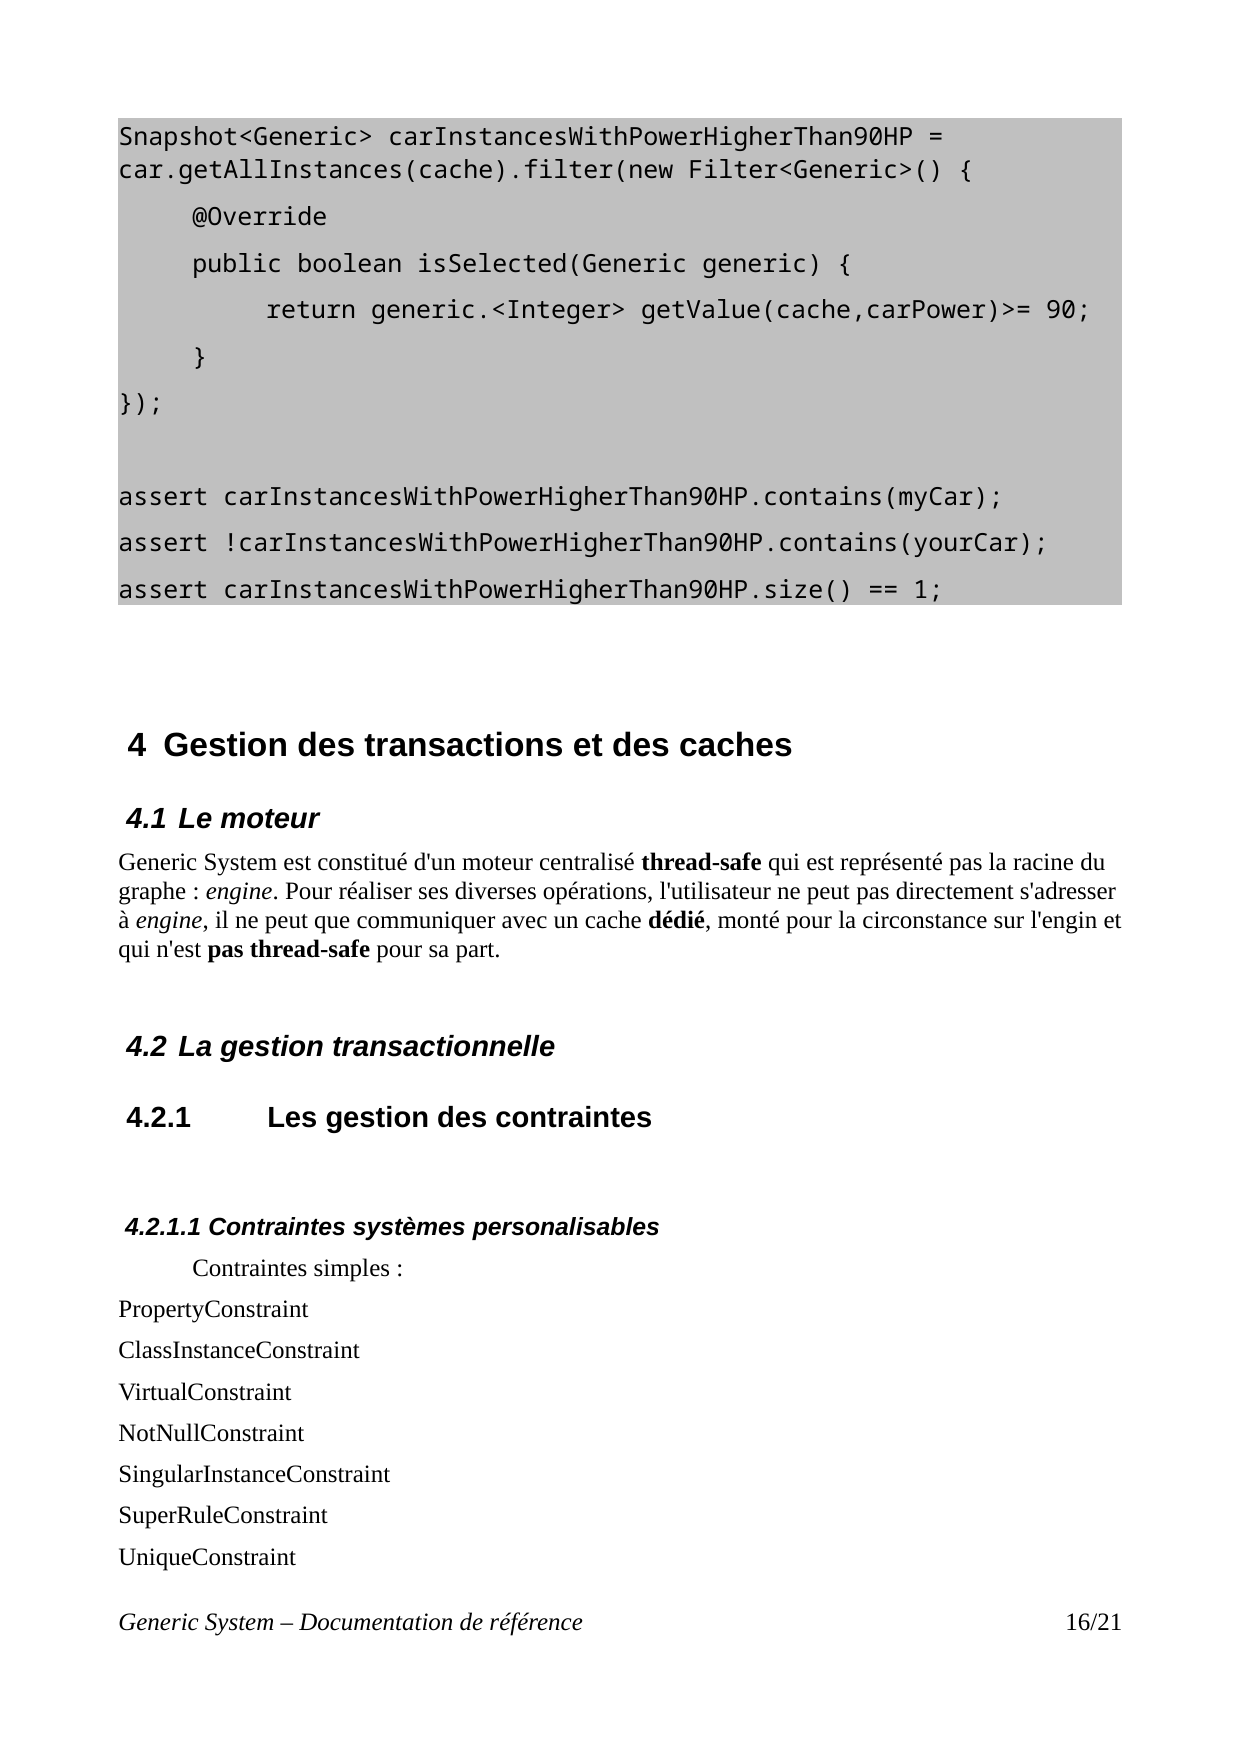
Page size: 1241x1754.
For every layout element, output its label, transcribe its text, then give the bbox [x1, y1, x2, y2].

text }); [118, 385, 1122, 419]
text Snapshot<Generic> carInstancesWithPowerHigherThan90HP = car.getAllInstances(cache).filter(new Filter<Generic>() { [118, 118, 1122, 186]
subtitle Gestion des transactions et des caches [118, 725, 1122, 764]
text assert carInstancesWithPowerHigherThan90HP.size() == 1; [118, 571, 1122, 605]
text PropertyConstraint [118, 1294, 1122, 1323]
text ClassInstanceConstraint [118, 1336, 1122, 1364]
text @Override [118, 199, 1122, 233]
text public boolean isSelected(Generic generic) { [118, 245, 1122, 279]
text assert !carInstancesWithPowerHigherThan90HP.contains(yourCar); [118, 525, 1122, 559]
text Generic System est constitué d'un moteur centralisé thread-safe qui est représenté pas la racine du graphe : engine. Pour réaliser ses diverses opérations, l'utilisateur ne peut pas directement s'adresser à engine, il ne peut que communiquer avec un cache dédié, monté pour la circonstance sur l'engin et qui n'est pas thread-safe pour sa part. [118, 847, 1122, 962]
text UniqueConstraint [118, 1542, 1122, 1571]
text return generic.<Integer> getValue(cache,carPower)>= 90; [118, 292, 1122, 326]
subtitle Le moteur [118, 801, 1122, 835]
subtitle Les gestion des contraintes [118, 1100, 1122, 1133]
text SuperRuleConstraint [118, 1501, 1122, 1529]
text NotNullConstraint [118, 1418, 1122, 1447]
text assert carInstancesWithPowerHigherThan90HP.contains(myCar); [118, 478, 1122, 512]
text SingularInstanceConstraint [118, 1459, 1122, 1488]
text VirtualConstraint [118, 1377, 1122, 1406]
text Contraintes simples : [118, 1253, 1122, 1282]
subtitle Contraintes systèmes personalisables [118, 1212, 1122, 1241]
subtitle La gestion transactionnelle [118, 1029, 1122, 1062]
text } [118, 338, 1122, 372]
